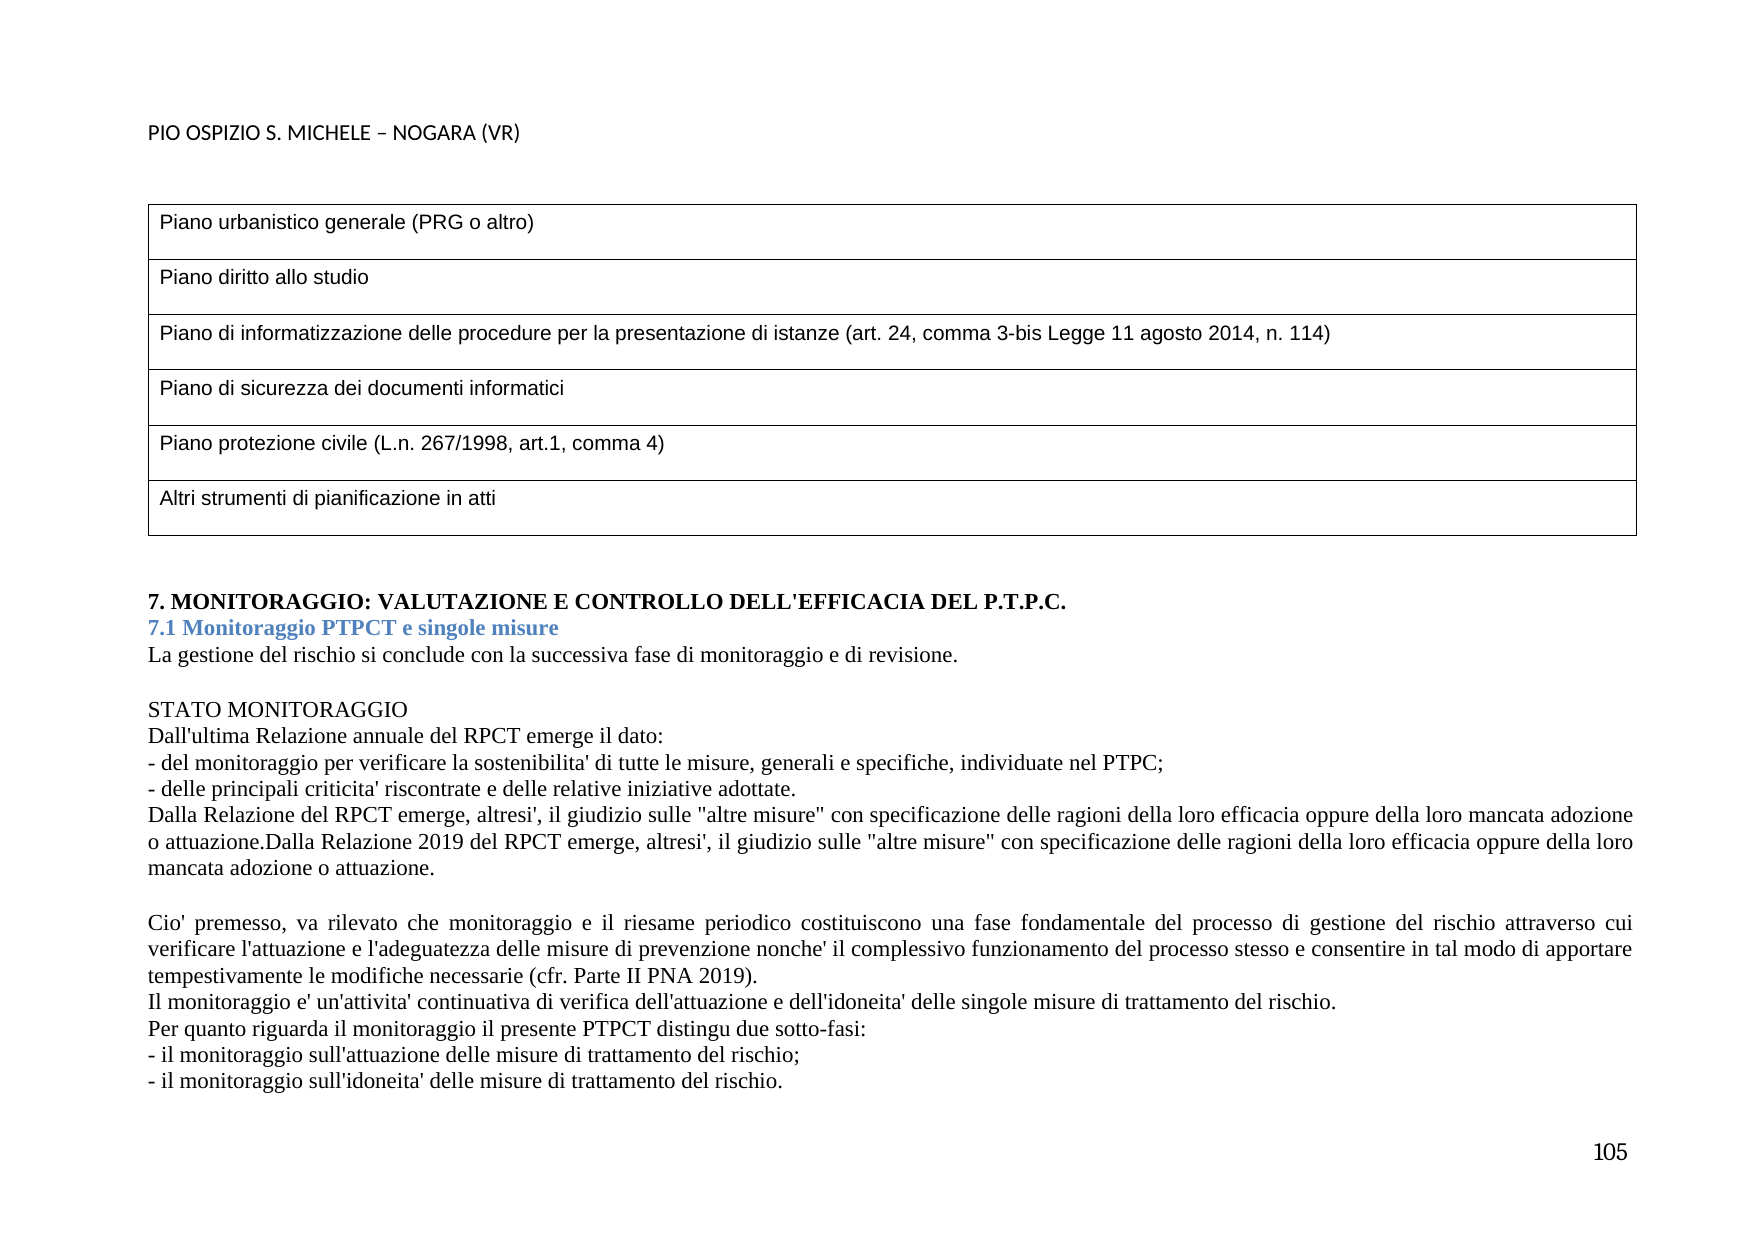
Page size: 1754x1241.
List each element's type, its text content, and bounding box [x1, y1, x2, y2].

text Cio' premesso, va rilevato che monitoraggio e il riesame periodico costituiscono una fase fondamentale del processo di gestione del rischio attraverso cui verificare l'attuazione e l'adeguatezza delle misure di prevenzione nonche' il complessivo funzionamento del processo stesso e consentire in tal modo di apportare tempestivamente le modifiche necessarie (cfr. Parte II PNA 2019). [148, 909, 1636, 988]
text La gestione del rischio si conclude con la successiva fase di monitoraggio e di revisione. [148, 641, 1636, 667]
text Dall'ultima Relazione annuale del RPCT emerge il dato: [148, 722, 1636, 749]
subtitle 7. MONITORAGGIO: VALUTAZIONE E CONTROLLO DELL'EFFICACIA DEL P.T.P.C. [148, 588, 1636, 614]
text Dalla Relazione del RPCT emerge, altresi', il giudizio sulle "altre misure" con specificazione delle ragioni della loro efficacia oppure della loro mancata adozione o attuazione.Dalla Relazione 2019 del RPCT emerge, altresi', il giudizio sulle "altre misure" con specificazione delle ragioni della loro efficacia oppure della loro mancata adozione o attuazione. [148, 801, 1636, 880]
text - del monitoraggio per verificare la sostenibilita' di tutte le misure, generali e specifiche, individuate nel PTPC; [148, 749, 1636, 775]
table_cell Altri strumenti di pianificazione in atti [149, 481, 1636, 535]
table_cell Piano diritto allo studio [149, 260, 1636, 314]
text Il monitoraggio e' un'attivita' continuativa di verifica dell'attuazione e dell'idoneita' delle singole misure di trattamento del rischio. [148, 988, 1636, 1014]
table_cell Piano di sicurezza dei documenti informatici [149, 370, 1636, 424]
text - delle principali criticita' riscontrate e delle relative iniziative adottate. [148, 775, 1636, 801]
subtitle 7.1 Monitoraggio PTPCT e singole misure [148, 614, 1636, 641]
text STATO MONITORAGGIO [148, 696, 1636, 722]
text - il monitoraggio sull'idoneita' delle misure di trattamento del rischio. [148, 1067, 1636, 1094]
table_cell Piano urbanistico generale (PRG o altro) [149, 205, 1636, 259]
table_cell Piano protezione civile (L.n. 267/1998, art.1, comma 4) [149, 426, 1636, 480]
text Per quanto riguarda il monitoraggio il presente PTPCT distingu due sotto-fasi: [148, 1014, 1636, 1041]
text - il monitoraggio sull'attuazione delle misure di trattamento del rischio; [148, 1041, 1636, 1067]
table_cell Piano di informatizzazione delle procedure per la presentazione di istanze (art. 24, comma 3-bis Legge 11 agosto 2014, n. 114) [149, 315, 1636, 369]
